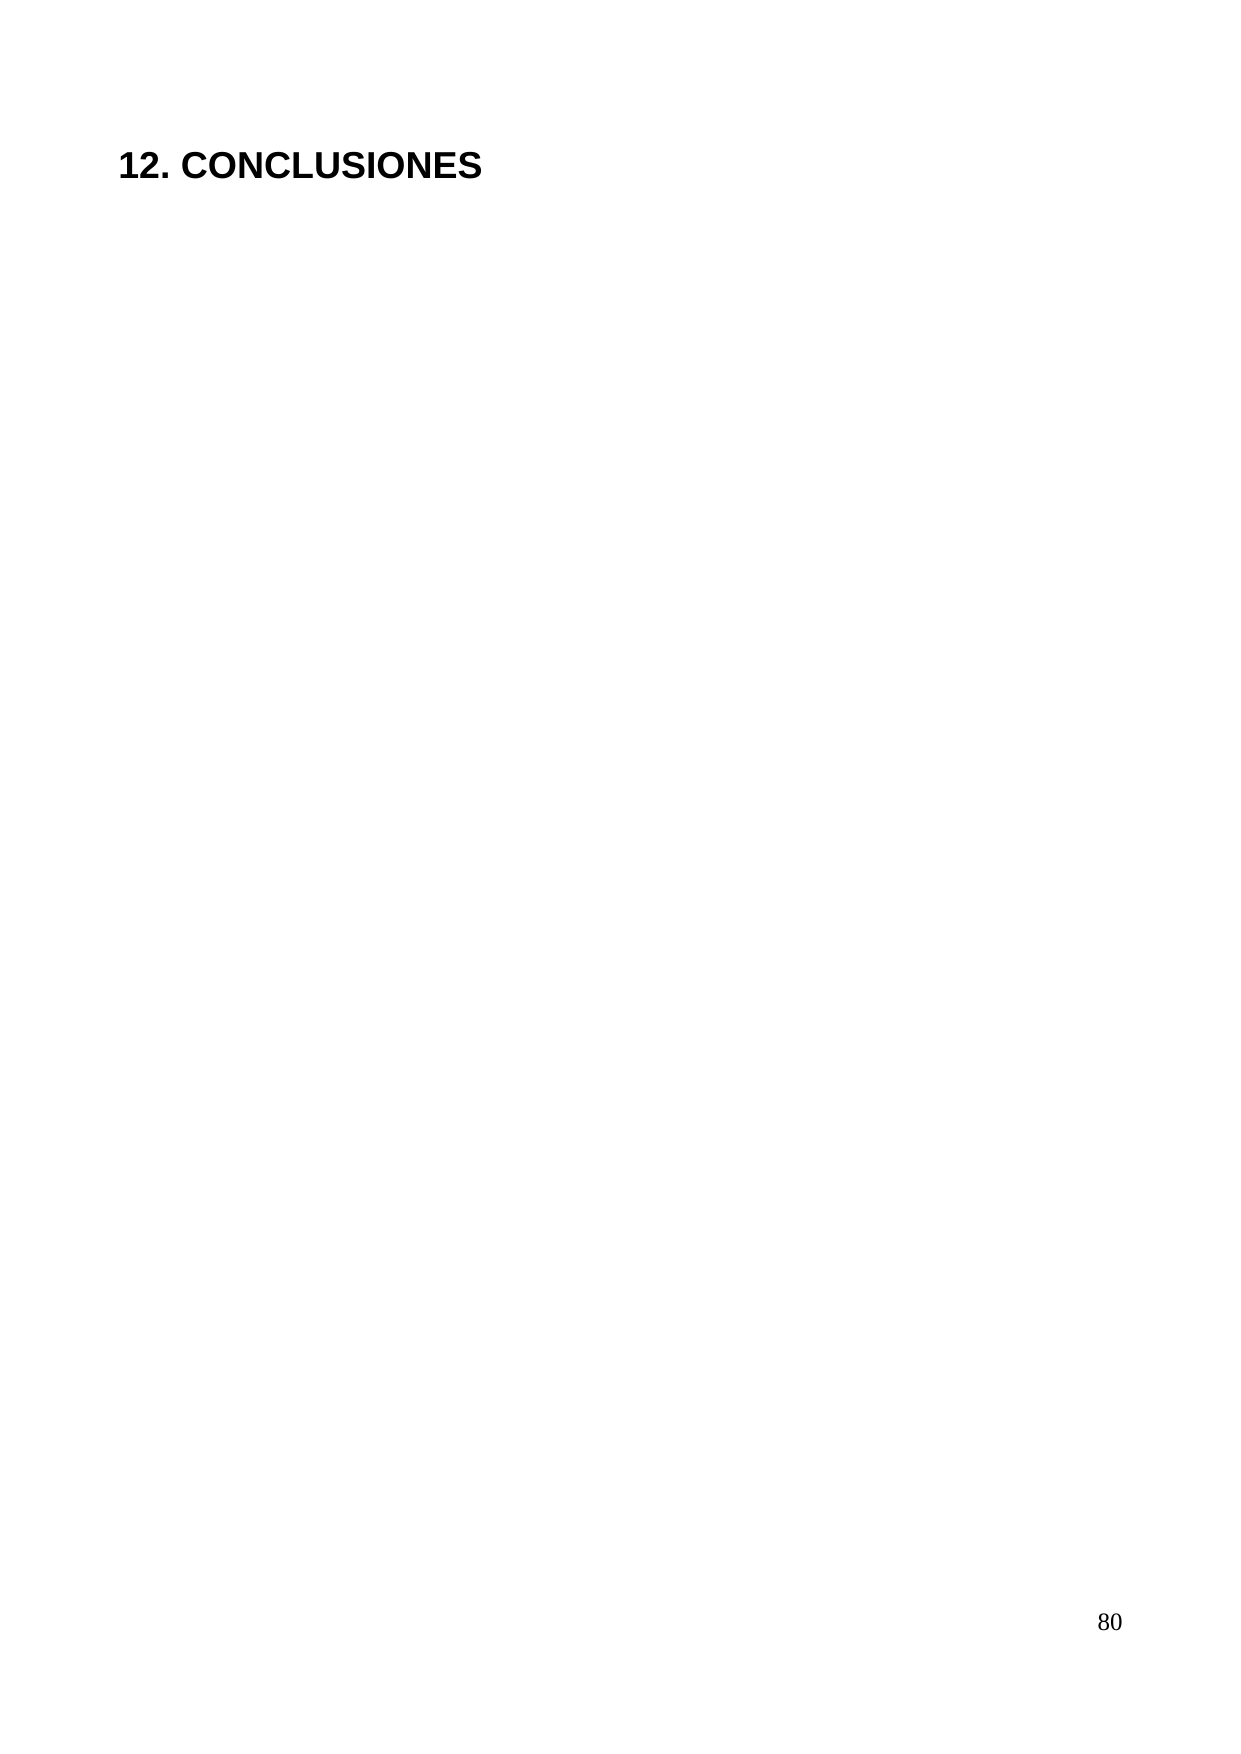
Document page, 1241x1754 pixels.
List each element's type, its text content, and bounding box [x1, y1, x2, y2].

subtitle 12. CONCLUSIONES [118, 143, 1122, 186]
